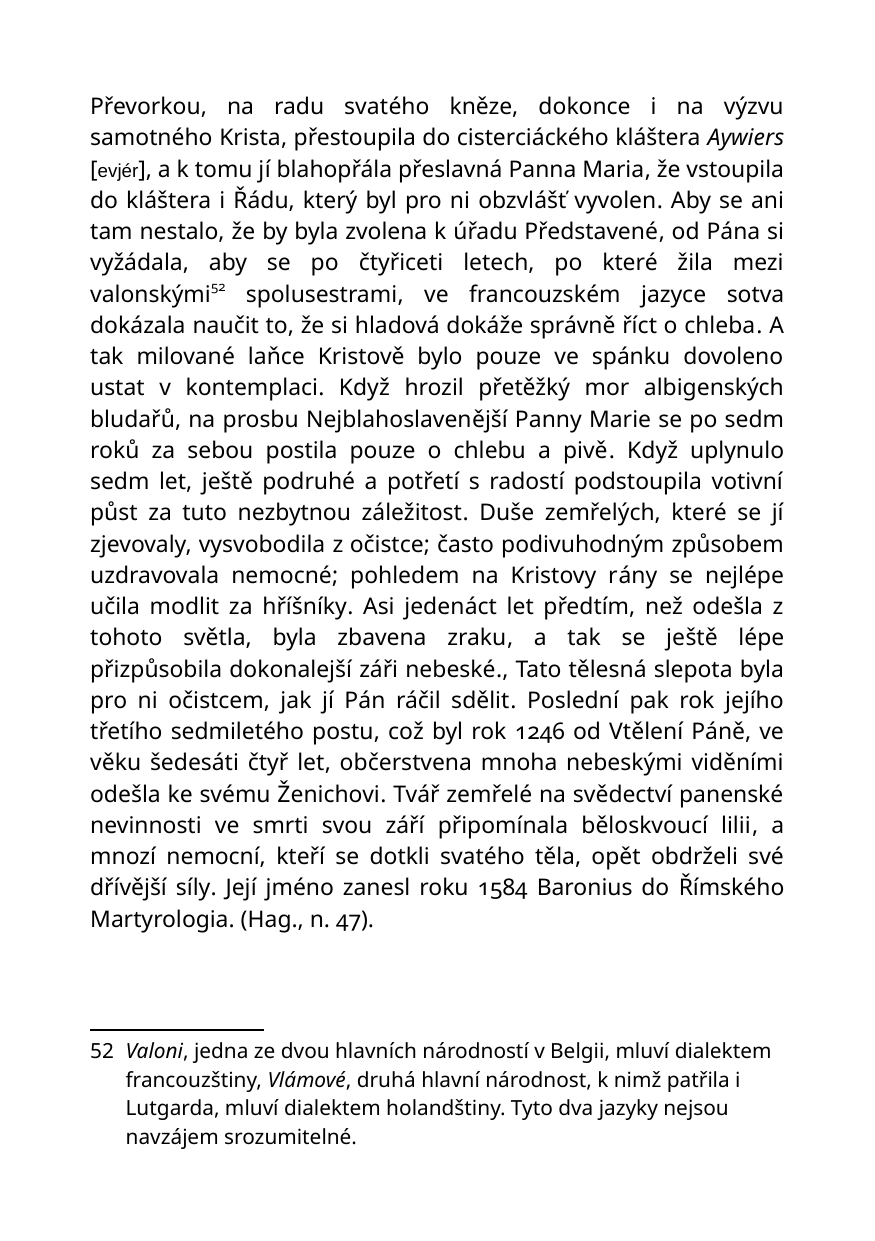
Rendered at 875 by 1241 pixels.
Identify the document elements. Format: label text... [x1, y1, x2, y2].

text Valoni, jedna ze dvou hlavních národností v Belgii, mluví dialektem francouzštiny, Vlámové, druhá hlavní národnost, k nimž patřila i Lutgarda, mluví dialektem holandštiny. Tyto dva jazyky nejsou navzájem srozumitelné. [90, 1036, 784, 1150]
text Převorkou, na radu svatého kněze, dokonce i na výzvu samotného Krista, přestoupila do cisterciáckého kláštera Aywiers [evjér], a k tomu jí blahopřála přeslavná Panna Maria, že vstoupila do kláštera i Řádu, který byl pro ni obzvlášť vyvolen. Aby se ani tam nestalo, že by byla zvolena k úřadu Představené, od Pána si vyžádala, aby se po čtyřiceti letech, po které žila mezi valonskými spolusestrami, ve francouzském jazyce sotva dokázala naučit to, že si hladová dokáže správně říct o chleba. A tak milované laňce Kristově bylo pouze ve spánku dovoleno ustat v kontemplaci. Když hrozil přetěžký mor albigenských bludařů, na prosbu Nejblahoslavenější Panny Marie se po sedm roků za sebou postila pouze o chlebu a pivě. Když uplynulo sedm let, ještě podruhé a potřetí s radostí podstoupila votivní půst za tuto nezbytnou záležitost. Duše zemřelých, které se jí zjevovaly, vysvobodila z očistce; často podivuhodným způsobem uzdravovala nemocné; pohledem na Kristovy rány se nejlépe učila modlit za hříšníky. Asi jedenáct let předtím, než odešla z tohoto světla, byla zbavena zraku, a tak se ještě lépe přizpůsobila dokonalejší záři nebeské., Tato tělesná slepota byla pro ni očistcem, jak jí Pán ráčil sdělit. Poslední pak rok jejího třetího sedmiletého postu, což byl rok 1246 od Vtělení Páně, ve věku šedesáti čtyř let, občerstvena mnoha nebeskými viděními odešla ke svému Ženichovi. Tvář zemřelé na svědectví panenské nevinnosti ve smrti svou září připomínala běloskvoucí lilii, a mnozí nemocní, kteří se dotkli svatého těla, opět obdrželi své dřívější síly. Její jméno zanesl roku 1584 Baronius do Římského Martyrologia. (Hag., n. 47). [90, 90, 784, 934]
